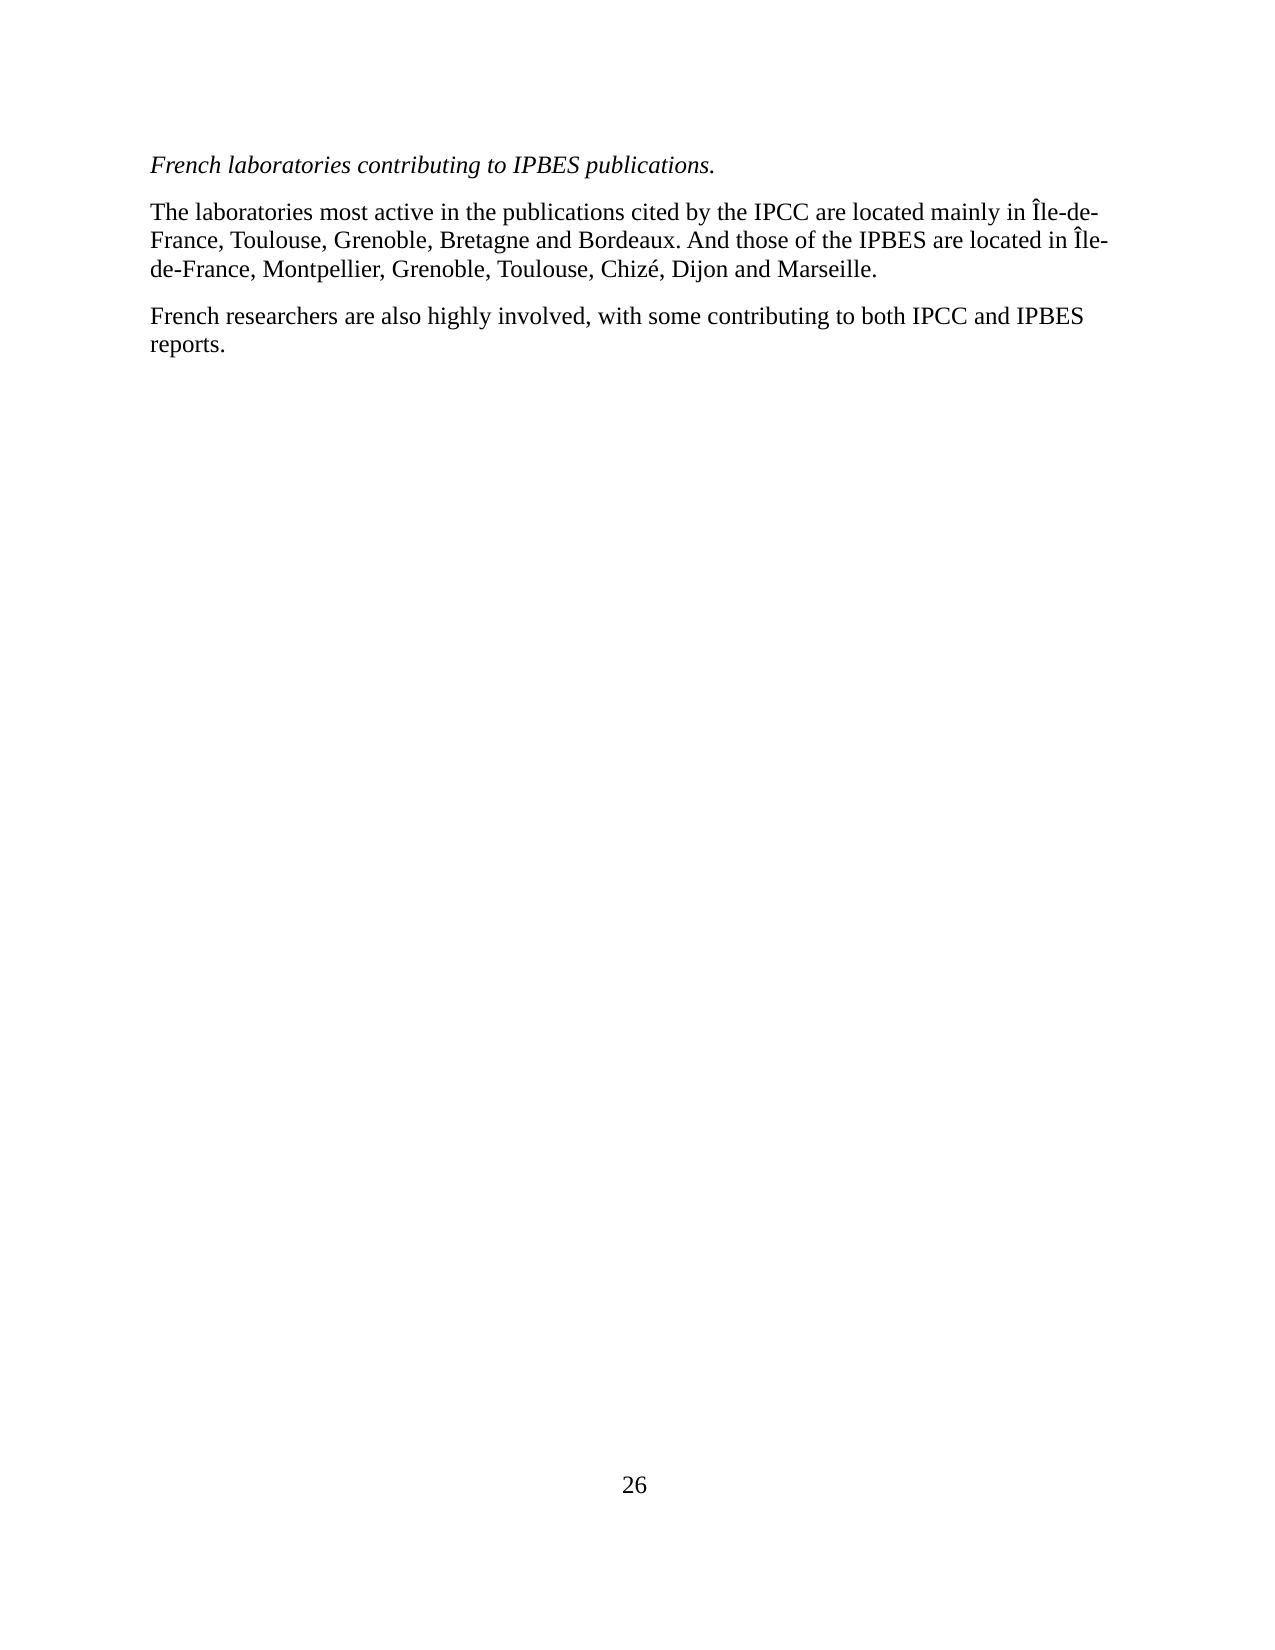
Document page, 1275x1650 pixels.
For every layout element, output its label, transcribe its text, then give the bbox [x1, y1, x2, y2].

text French researchers are also highly involved, with some contributing to both IPCC and IPBES reports. [150, 301, 1125, 358]
text The laboratories most active in the publications cited by the IPCC are located mainly in Île-de-France, Toulouse, Grenoble, Bretagne and Bordeaux. And those of the IPBES are located in Île-de-France, Montpellier, Grenoble, Toulouse, Chizé, Dijon and Marseille. [150, 197, 1125, 283]
text French laboratories contributing to IPBES publications. [150, 150, 1125, 179]
